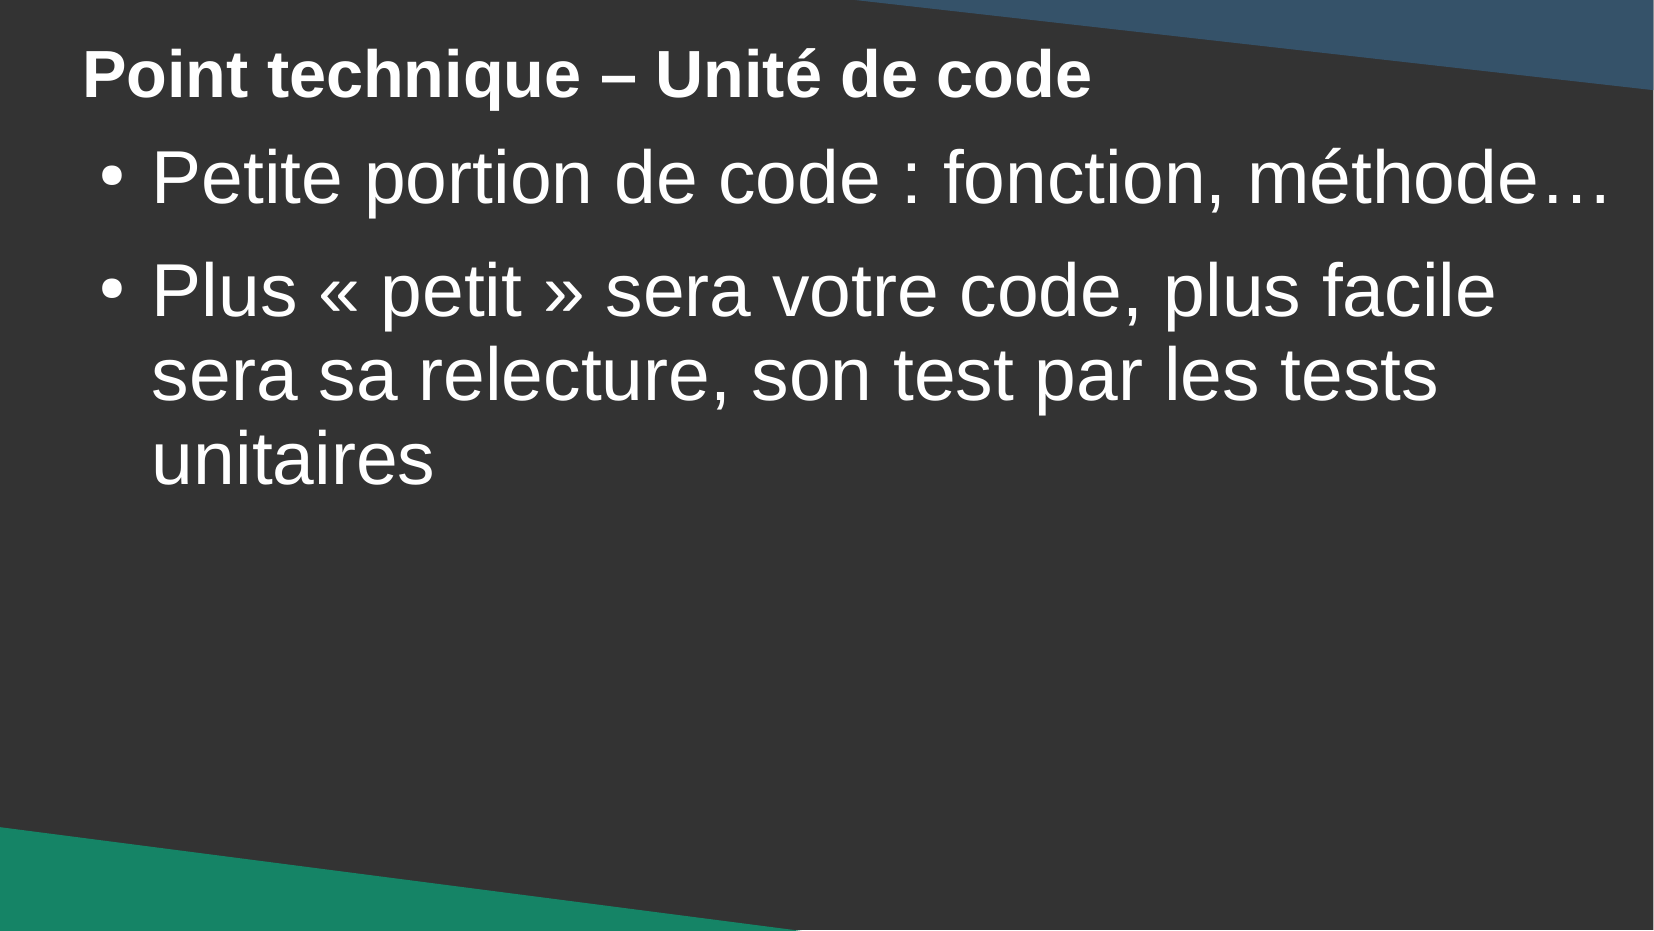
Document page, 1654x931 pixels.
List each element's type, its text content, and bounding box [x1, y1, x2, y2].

text_box [0, 827, 802, 931]
list Petite portion de code : fonction, méthode… Plus « petit » sera votre code, plus facile sera sa relecture, son test par les tests unitaires [80, 135, 1620, 745]
title Point technique – Unité de code [82, 37, 1571, 122]
text_box [854, 0, 1654, 91]
